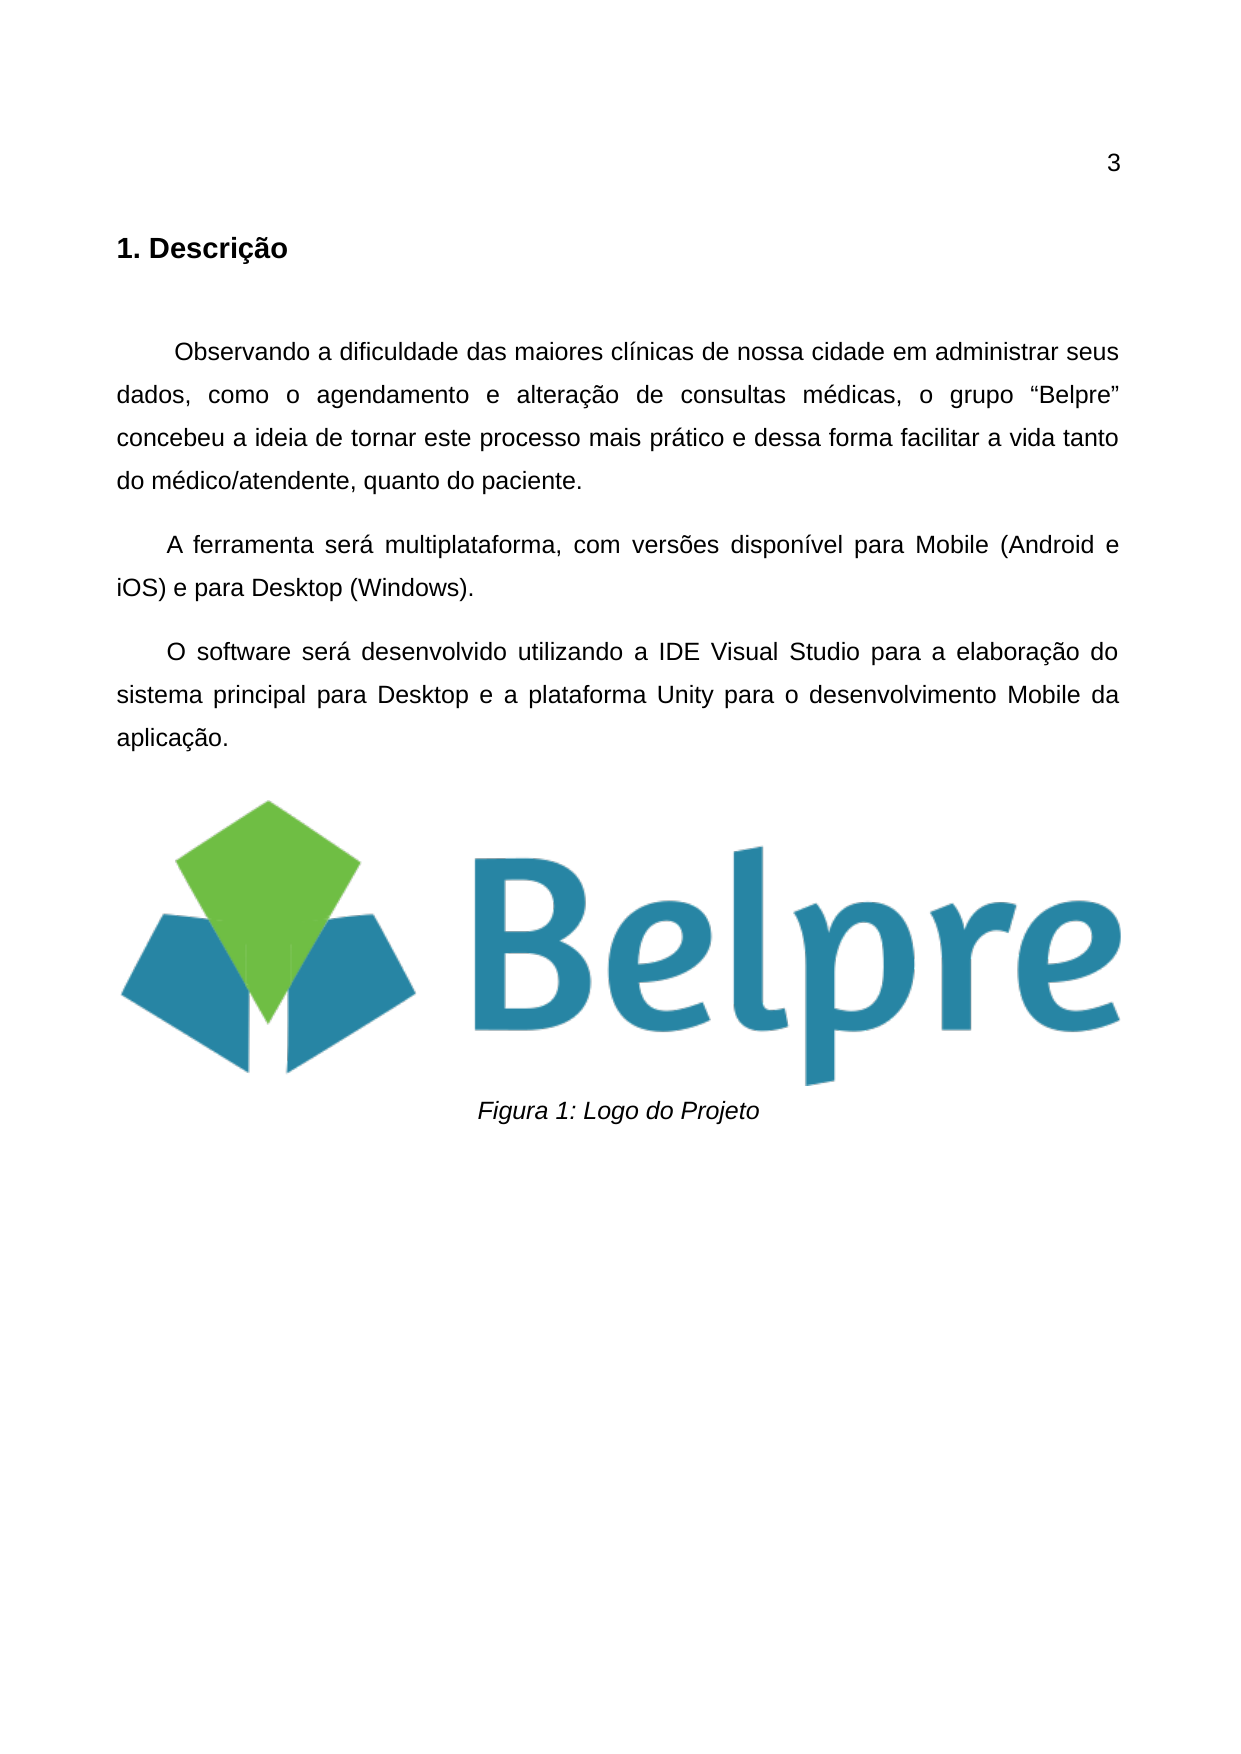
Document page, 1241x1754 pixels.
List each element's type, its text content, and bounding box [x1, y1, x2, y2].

text Observando a dificuldade das maiores clínicas de nossa cidade em administrar seus dados, como o agendamento e alteração de consultas médicas, o grupo “Belpre” concebeu a ideia de tornar este processo mais prático e dessa forma facilitar a vida tanto do médico/atendente, quanto do paciente. [116, 337, 1121, 495]
text A ferramenta será multiplataforma, com versões disponível para Mobile (Android e iOS) e para Desktop (Windows). [116, 530, 1121, 602]
subtitle 1. Descrição [116, 231, 1121, 264]
text Figura 1: Logo do Projeto [116, 1086, 1121, 1124]
picture [116, 799, 1121, 1086]
text O software será desenvolvido utilizando a IDE Visual Studio para a elaboração do sistema principal para Desktop e a plataforma Unity para o desenvolvimento Mobile da aplicação. [116, 637, 1121, 752]
